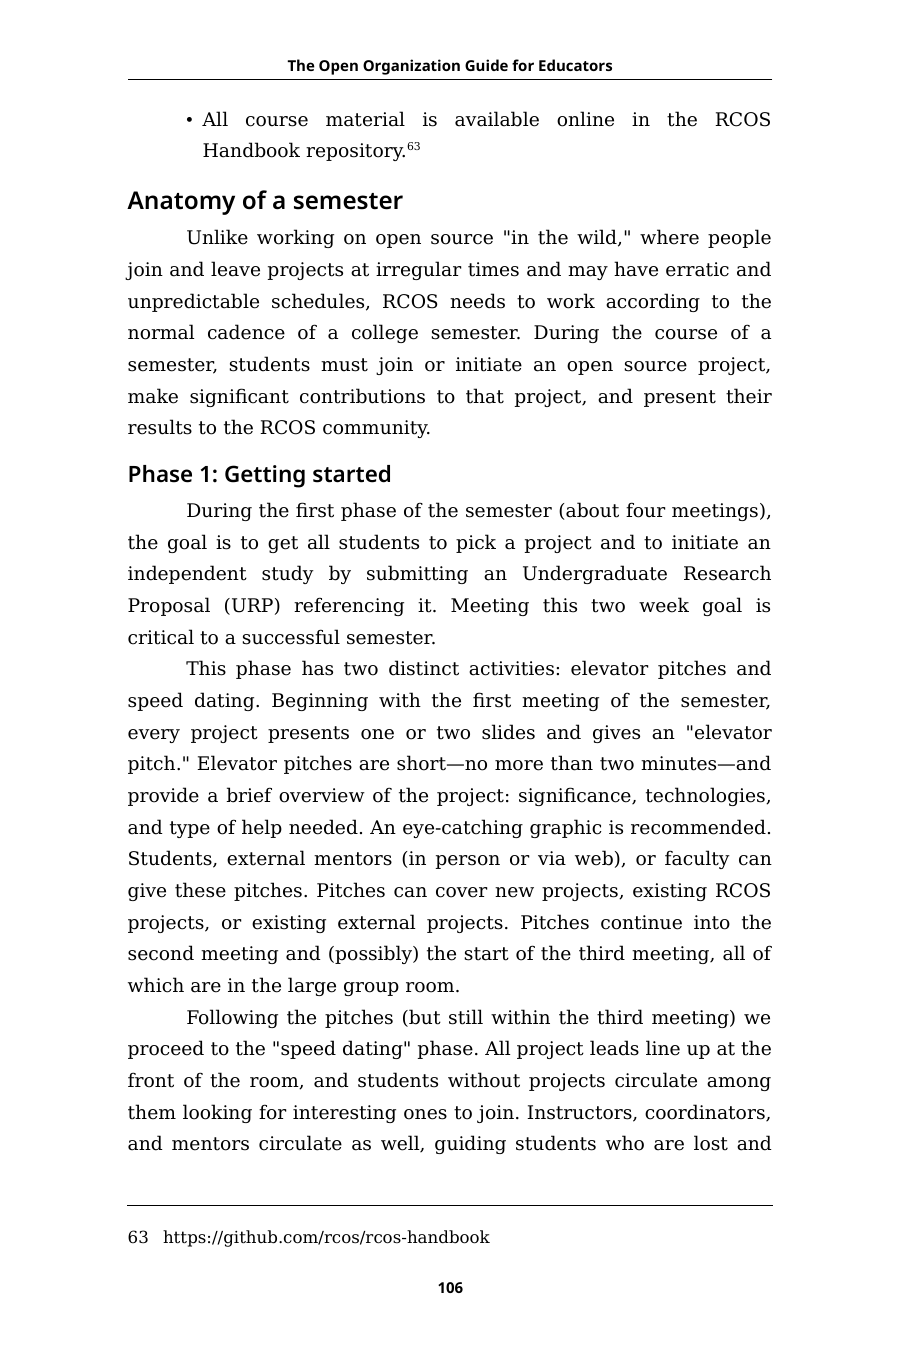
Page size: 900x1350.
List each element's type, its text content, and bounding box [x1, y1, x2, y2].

subtitle Anatomy of a semester [127, 187, 772, 215]
text This phase has two distinct activities: elevator pitches and speed dating. Beginning with the first meeting of the semester, every project presents one or two slides and gives an "elevator pitch." Elevator pitches are short—no more than two minutes—and provide a brief overview of the project: significance, technologies, and type of help needed. An eye-catching graphic is recommended. Students, external mentors (in person or via web), or faculty can give these pitches. Pitches can cover new projects, existing RCOS projects, or existing external projects. Pitches continue into the second meeting and (possibly) the start of the third meeting, all of which are in the large group room. [127, 658, 772, 997]
text Following the pitches (but still within the third meeting) we proceed to the "speed dating" phase. All project leads line up at the front of the room, and students without projects circulate among them looking for interesting ones to join. Instructors, coordinators, and mentors circulate as well, guiding students who are lost and [127, 1007, 772, 1155]
text Unlike working on open source "in the wild," where people join and leave projects at irregular times and may have erratic and unpredictable schedules, RCOS needs to work according to the normal cadence of a college semester. During the course of a semester, students must join or initiate an open source project, make significant contributions to that project, and present their results to the RCOS community. [127, 227, 772, 439]
list All course material is available online in the RCOS Handbook repository. [186, 109, 772, 162]
subtitle Phase 1: Getting started [127, 462, 772, 487]
list https://github.com/rcos/rcos-handbook [127, 1228, 772, 1247]
text During the first phase of the semester (about four meetings), the goal is to get all students to pick a project and to initiate an independent study by submitting an Undergraduate Research Proposal (URP) referencing it. Meeting this two week goal is critical to a successful semester. [127, 500, 772, 648]
